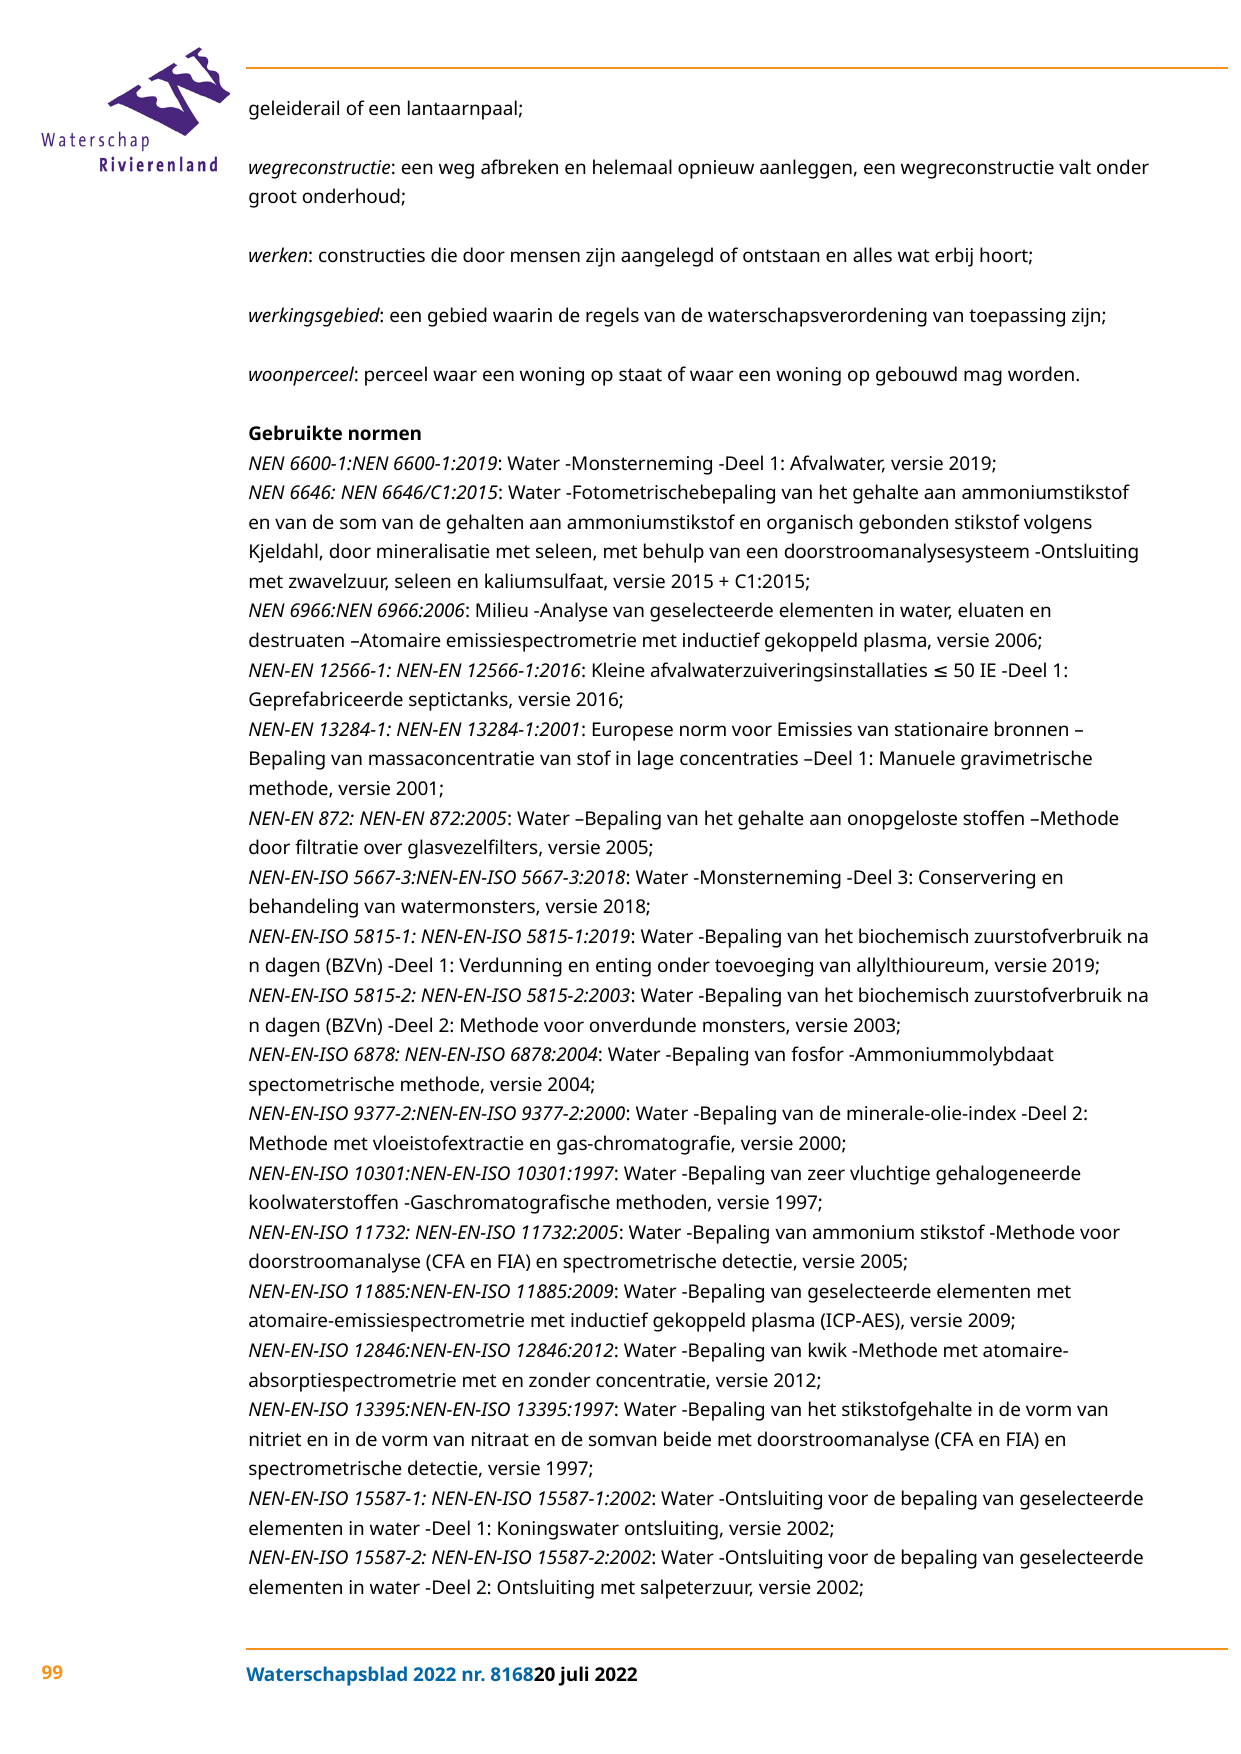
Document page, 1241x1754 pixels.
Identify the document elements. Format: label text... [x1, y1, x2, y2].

text werkingsgebied: een gebied waarin de regels van de waterschapsverordening van toepassing zijn; [248, 302, 1152, 328]
text geleiderail of een lantaarnpaal; [248, 95, 1152, 121]
text NEN-EN 12566-1: NEN-EN 12566-1:2016: Kleine afvalwaterzuiveringsinstallaties ≤ 50 IE -Deel 1: Geprefabriceerde septictanks, versie 2016; [248, 657, 1152, 712]
text werken: constructies die door mensen zijn aangelegd of ontstaan en alles wat erbij hoort; [248, 243, 1152, 268]
text NEN-EN-ISO 10301:NEN-EN-ISO 10301:1997: Water -Bepaling van zeer vluchtige gehalogeneerde koolwaterstoffen -Gaschromatografische methoden, versie 1997; [248, 1160, 1152, 1215]
text NEN 6646: NEN 6646/C1:2015: Water -Fotometrischebepaling van het gehalte aan ammoniumstikstof en van de som van de gehalten aan ammoniumstikstof en organisch gebonden stikstof volgens Kjeldahl, door mineralisatie met seleen, met behulp van een doorstroomanalysesysteem -Ontsluiting met zwavelzuur, seleen en kaliumsulfaat, versie 2015 + C1:2015; [248, 479, 1152, 594]
text NEN-EN-ISO 15587-1: NEN-EN-ISO 15587-1:2002: Water -Ontsluiting voor de bepaling van geselecteerde elementen in water -Deel 1: Koningswater ontsluiting, versie 2002; [248, 1485, 1152, 1541]
text NEN-EN-ISO 12846:NEN-EN-ISO 12846:2012: Water -Bepaling van kwik -Methode met atomaire-absorptiespectrometrie met en zonder concentratie, versie 2012; [248, 1337, 1152, 1393]
text NEN-EN-ISO 5815-2: NEN-EN-ISO 5815-2:2003: Water -Bepaling van het biochemisch zuurstofverbruik na n dagen (BZVn) -Deel 2: Methode voor onverdunde monsters, versie 2003; [248, 982, 1152, 1038]
text wegreconstructie: een weg afbreken en helemaal opnieuw aanleggen, een wegreconstructie valt onder groot onderhoud; [248, 154, 1152, 209]
text NEN-EN-ISO 11732: NEN-EN-ISO 11732:2005: Water -Bepaling van ammonium stikstof -Methode voor doorstroomanalyse (CFA en FIA) en spectrometrische detectie, versie 2005; [248, 1219, 1152, 1274]
text NEN-EN 13284-1: NEN-EN 13284-1:2001: Europese norm voor Emissies van stationaire bronnen –Bepaling van massaconcentratie van stof in lage concentraties –Deel 1: Manuele gravimetrische methode, versie 2001; [248, 716, 1152, 801]
text NEN 6600-1:NEN 6600-1:2019: Water -Monsterneming -Deel 1: Afvalwater, versie 2019; [248, 450, 1152, 476]
text woonperceel: perceel waar een woning op staat of waar een woning op gebouwd mag worden. [248, 361, 1152, 387]
text NEN-EN-ISO 15587-2: NEN-EN-ISO 15587-2:2002: Water -Ontsluiting voor de bepaling van geselecteerde elementen in water -Deel 2: Ontsluiting met salpeterzuur, versie 2002; [248, 1544, 1152, 1600]
text NEN-EN-ISO 5667-3:NEN-EN-ISO 5667-3:2018: Water -Monsterneming -Deel 3: Conservering en behandeling van watermonsters, versie 2018; [248, 864, 1152, 919]
text NEN-EN-ISO 13395:NEN-EN-ISO 13395:1997: Water -Bepaling van het stikstofgehalte in de vorm van nitriet en in de vorm van nitraat en de somvan beide met doorstroomanalyse (CFA en FIA) en spectrometrische detectie, versie 1997; [248, 1396, 1152, 1481]
text NEN 6966:NEN 6966:2006: Milieu -Analyse van geselecteerde elementen in water, eluaten en destruaten –Atomaire emissiespectrometrie met inductief gekoppeld plasma, versie 2006; [248, 598, 1152, 653]
text Gebruikte normen [248, 420, 1152, 446]
picture [41, 47, 231, 172]
text NEN-EN 872: NEN-EN 872:2005: Water –Bepaling van het gehalte aan onopgeloste stoffen –Methode door filtratie over glasvezelfilters, versie 2005; [248, 805, 1152, 860]
text NEN-EN-ISO 5815-1: NEN-EN-ISO 5815-1:2019: Water -Bepaling van het biochemisch zuurstofverbruik na n dagen (BZVn) -Deel 1: Verdunning en enting onder toevoeging van allylthioureum, versie 2019; [248, 923, 1152, 978]
text NEN-EN-ISO 9377-2:NEN-EN-ISO 9377-2:2000: Water -Bepaling van de minerale-olie-index -Deel 2: Methode met vloeistofextractie en gas-chromatografie, versie 2000; [248, 1101, 1152, 1156]
text NEN-EN-ISO 11885:NEN-EN-ISO 11885:2009: Water -Bepaling van geselecteerde elementen met atomaire-emissiespectrometrie met inductief gekoppeld plasma (ICP-AES), versie 2009; [248, 1278, 1152, 1333]
text NEN-EN-ISO 6878: NEN-EN-ISO 6878:2004: Water -Bepaling van fosfor -Ammoniummolybdaat spectometrische methode, versie 2004; [248, 1041, 1152, 1097]
